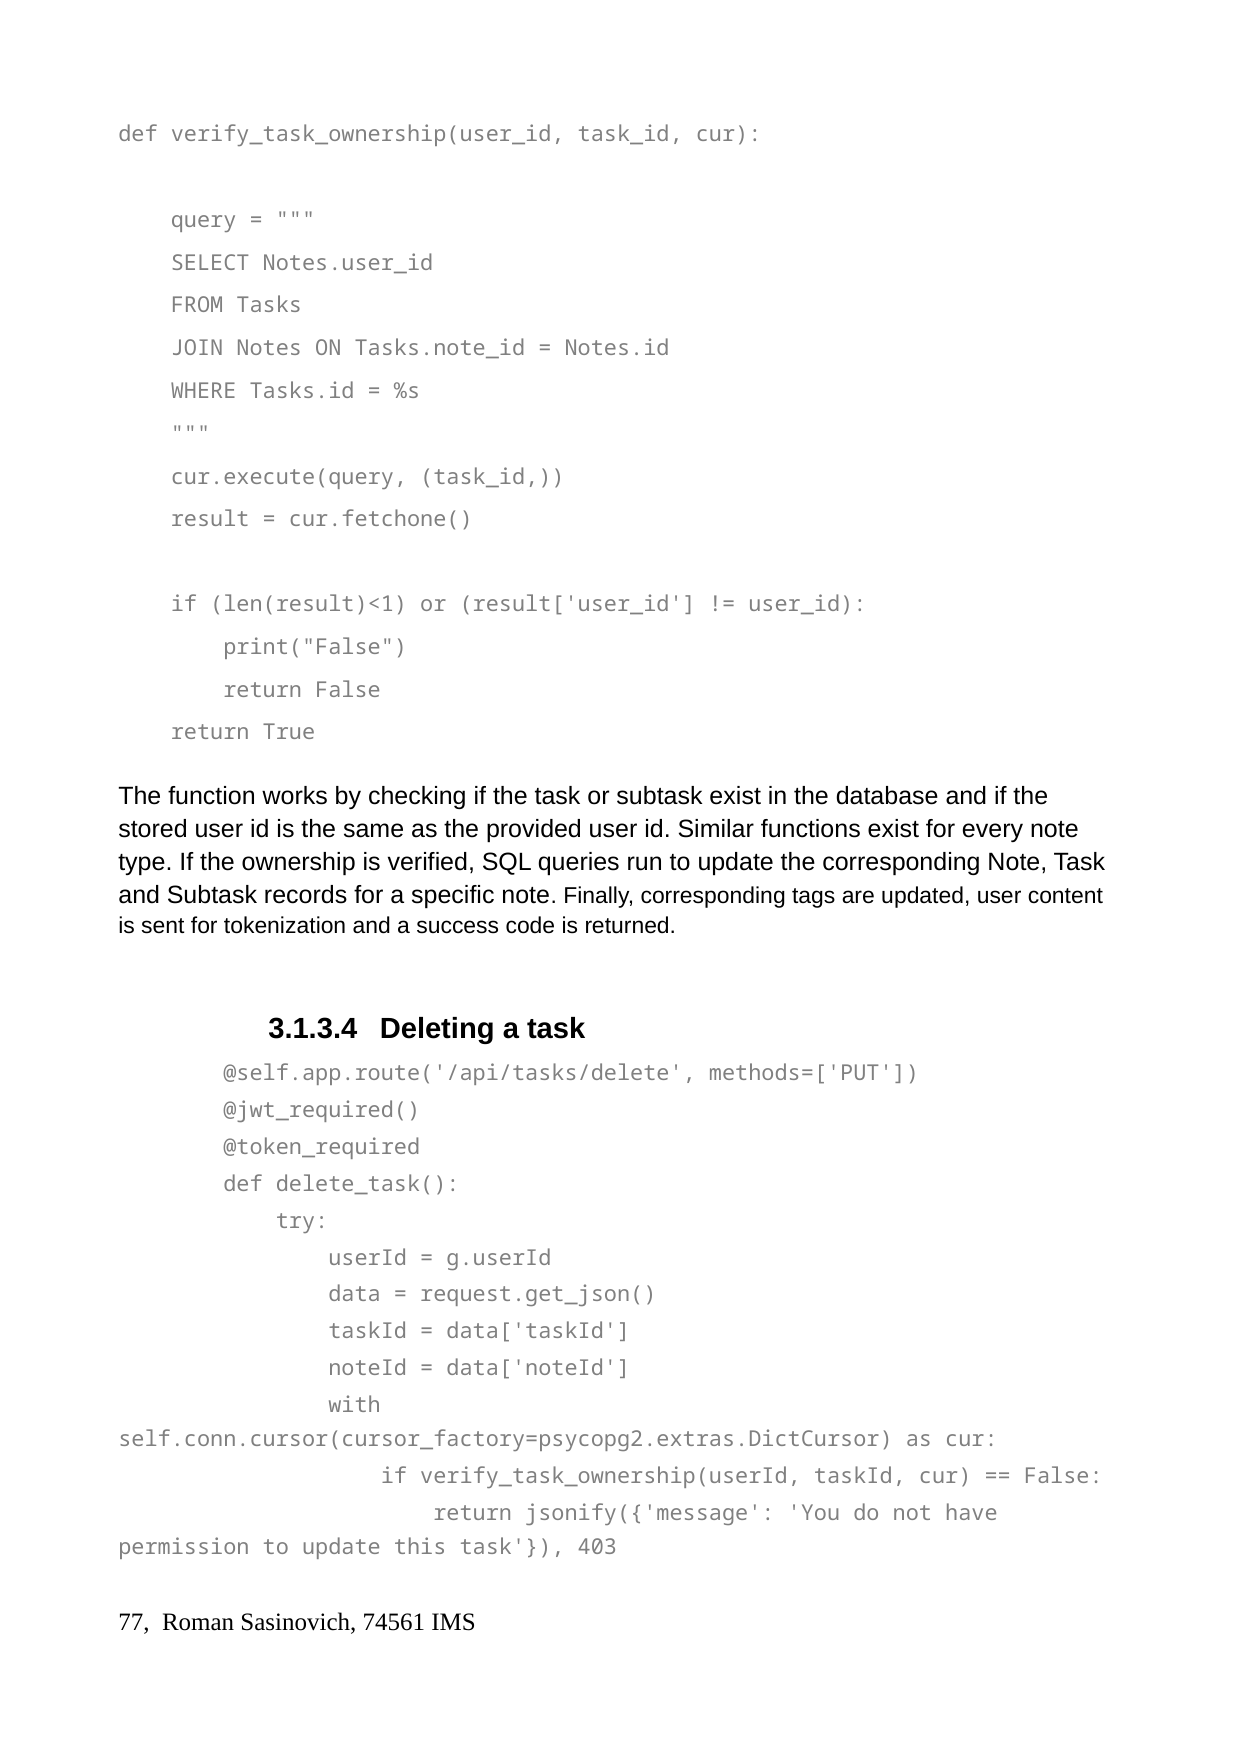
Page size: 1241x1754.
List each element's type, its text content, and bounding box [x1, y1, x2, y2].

text print("False") [118, 631, 1122, 661]
text def verify_task_ownership(user_id, task_id, cur): [118, 118, 1122, 148]
text with self.conn.cursor(cursor_factory=psycopg2.extras.DictCursor) as cur: [118, 1389, 1122, 1453]
text cur.execute(query, (task_id,)) [118, 461, 1122, 490]
text @self.app.route('/api/tasks/delete', methods=['PUT']) [118, 1057, 1122, 1087]
text noteId = data['noteId'] [118, 1352, 1122, 1382]
text taskId = data['taskId'] [118, 1315, 1122, 1345]
text if (len(result)<1) or (result['user_id'] != user_id): [118, 588, 1122, 618]
text if verify_task_ownership(userId, taskId, cur) == False: [118, 1460, 1122, 1490]
text @jwt_required() [118, 1094, 1122, 1124]
text result = cur.fetchone() [118, 503, 1122, 533]
text WHERE Tasks.id = %s [118, 375, 1122, 405]
text data = request.get_json() [118, 1278, 1122, 1308]
text FROM Tasks [118, 289, 1122, 319]
text JOIN Notes ON Tasks.note_id = Notes.id [118, 332, 1122, 362]
text def delete_task(): [118, 1168, 1122, 1197]
text try: [118, 1204, 1122, 1234]
text query = """ [118, 204, 1122, 233]
text return True The function works by checking if the task or subtask exist in the database and if the stored user id is the same as the provided user id. Similar functions exist for every note type. If the ownership is verified, SQL queries run to update the corresponding Note, Task and Subtask records for a specific note. Finally, corresponding tags are updated, user content is sent for tokenization and a success code is returned. [118, 716, 1122, 939]
text """ [118, 418, 1122, 448]
text return jsonify({'message': 'You do not have permission to update this task'}), 403 [118, 1497, 1122, 1561]
subtitle Deleting a task [268, 1011, 1122, 1045]
text @token_required [118, 1131, 1122, 1161]
text return False [118, 673, 1122, 703]
text SELECT Notes.user_id [118, 247, 1122, 276]
text userId = g.userId [118, 1241, 1122, 1271]
